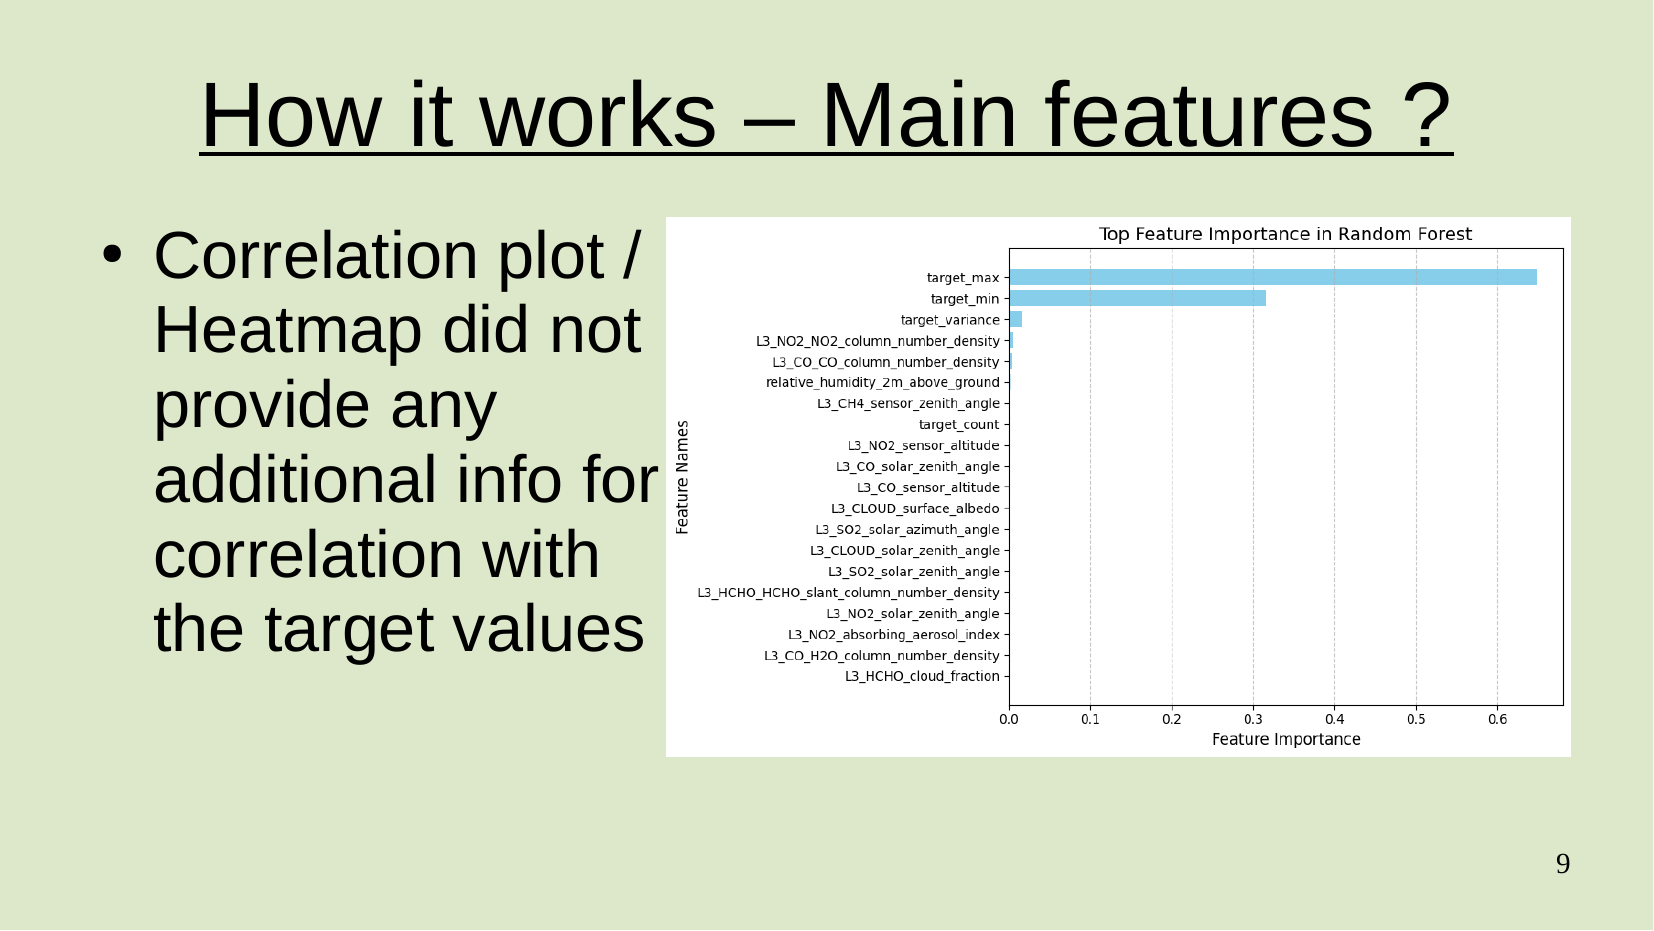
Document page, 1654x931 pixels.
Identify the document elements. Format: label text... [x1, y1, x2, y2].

title How it works – Main features ? [82, 37, 1571, 193]
picture [666, 217, 1571, 758]
list Correlation plot / Heatmap did not provide any additional info for correlation with the target values [82, 217, 666, 758]
